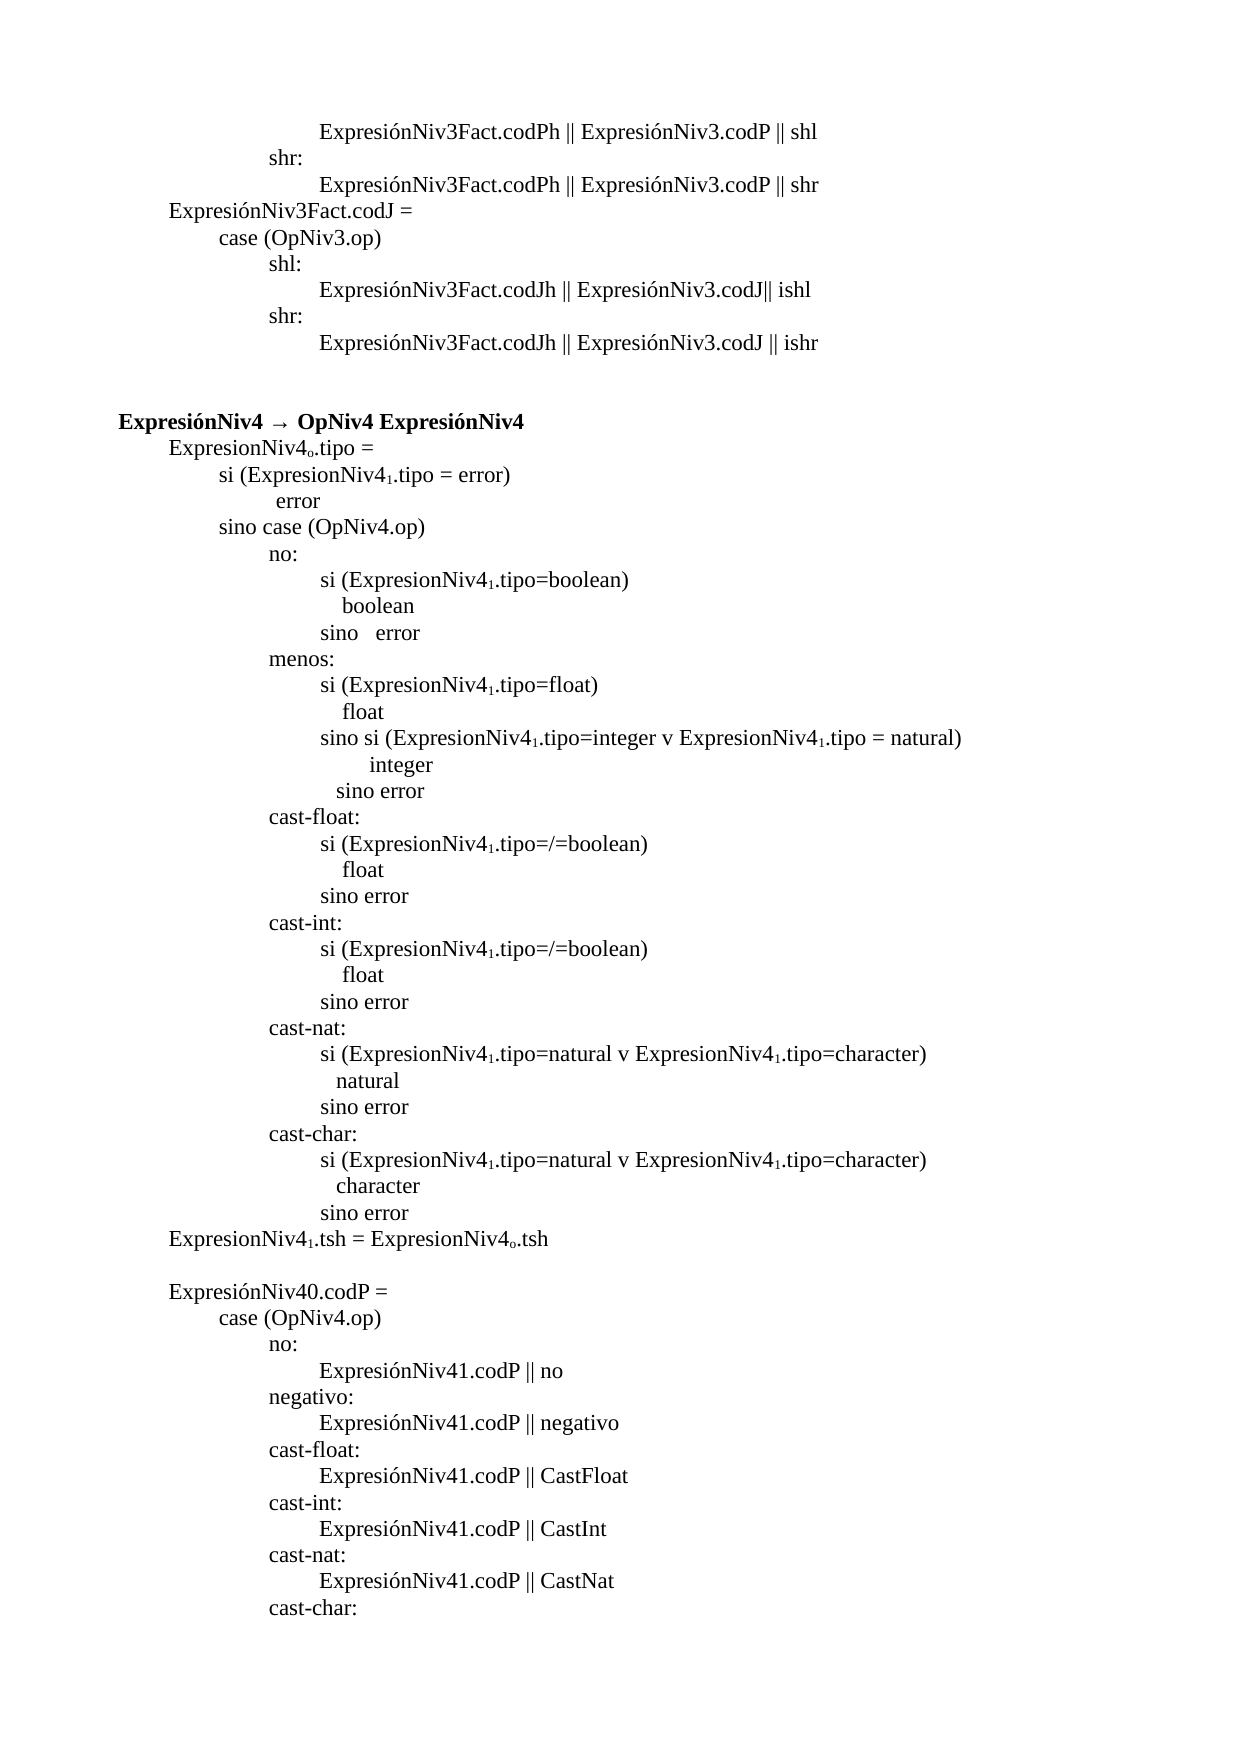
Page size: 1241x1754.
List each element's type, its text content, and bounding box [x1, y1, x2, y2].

text cast-float: [118, 803, 1122, 830]
text ExpresiónNiv41.codP || negativo [118, 1409, 1122, 1436]
text case (OpNiv3.op) [118, 223, 1122, 250]
text sino si (ExpresionNiv41.tipo=integer v ExpresionNiv41.tipo = natural) [118, 724, 1122, 751]
text ExpresiónNiv3Fact.codJ = [118, 197, 1122, 223]
text ExpresiónNiv3Fact.codJh || ExpresiónNiv3.codJ || ishr [118, 329, 1122, 355]
text ExpresionNiv4o.tipo = [118, 434, 1122, 461]
text si (ExpresionNiv41.tipo=/=boolean) [118, 830, 1122, 856]
text cast-nat: [118, 1541, 1122, 1568]
text si (ExpresionNiv41.tipo=boolean) [118, 566, 1122, 592]
text ExpresiónNiv3Fact.codJh || ExpresiónNiv3.codJ|| ishl [118, 276, 1122, 303]
text ExpresiónNiv3Fact.codPh || ExpresiónNiv3.codP || shr [118, 171, 1122, 197]
text ExpresiónNiv3Fact.codPh || ExpresiónNiv3.codP || shl [118, 118, 1122, 144]
text cast-float: [118, 1436, 1122, 1462]
text ExpresiónNiv41.codP || CastInt [118, 1515, 1122, 1541]
text character [118, 1172, 1122, 1199]
text sino error [118, 1199, 1122, 1225]
text sino case (OpNiv4.op) [118, 513, 1122, 540]
text shl: [118, 250, 1122, 276]
text integer [118, 751, 1122, 777]
text no: [118, 540, 1122, 566]
text error [118, 487, 1122, 513]
text ExpresiónNiv41.codP || CastFloat [118, 1462, 1122, 1488]
text float [118, 856, 1122, 882]
text shr: [118, 303, 1122, 329]
text sino error [118, 988, 1122, 1014]
text float [118, 698, 1122, 724]
text ExpresiónNiv40.codP = [118, 1278, 1122, 1304]
text sino error [118, 619, 1122, 645]
text cast-nat: [118, 1014, 1122, 1041]
text si (ExpresionNiv41.tipo=natural v ExpresionNiv41.tipo=character) [118, 1146, 1122, 1172]
text cast-char: [118, 1594, 1122, 1620]
text si (ExpresionNiv41.tipo=float) [118, 672, 1122, 698]
text ExpresionNiv41.tsh = ExpresionNiv4o.tsh [118, 1225, 1122, 1251]
text sino error [118, 1093, 1122, 1119]
text si (ExpresionNiv41.tipo=natural v ExpresionNiv41.tipo=character) [118, 1041, 1122, 1067]
text cast-char: [118, 1119, 1122, 1146]
text si (ExpresionNiv41.tipo = error) [118, 461, 1122, 487]
text ExpresiónNiv41.codP || no [118, 1357, 1122, 1383]
text natural [118, 1067, 1122, 1093]
text case (OpNiv4.op) [118, 1304, 1122, 1330]
text ExpresiónNiv41.codP || CastNat [118, 1568, 1122, 1594]
text ExpresiónNiv4 → OpNiv4 ExpresiónNiv4 [118, 408, 1122, 434]
text negativo: [118, 1383, 1122, 1409]
text menos: [118, 645, 1122, 672]
text boolean [118, 592, 1122, 619]
text float [118, 961, 1122, 988]
text cast-int: [118, 909, 1122, 935]
text cast-int: [118, 1488, 1122, 1515]
text shr: [118, 144, 1122, 171]
text no: [118, 1330, 1122, 1357]
text si (ExpresionNiv41.tipo=/=boolean) [118, 935, 1122, 961]
text sino error [118, 882, 1122, 909]
text sino error [118, 777, 1122, 803]
